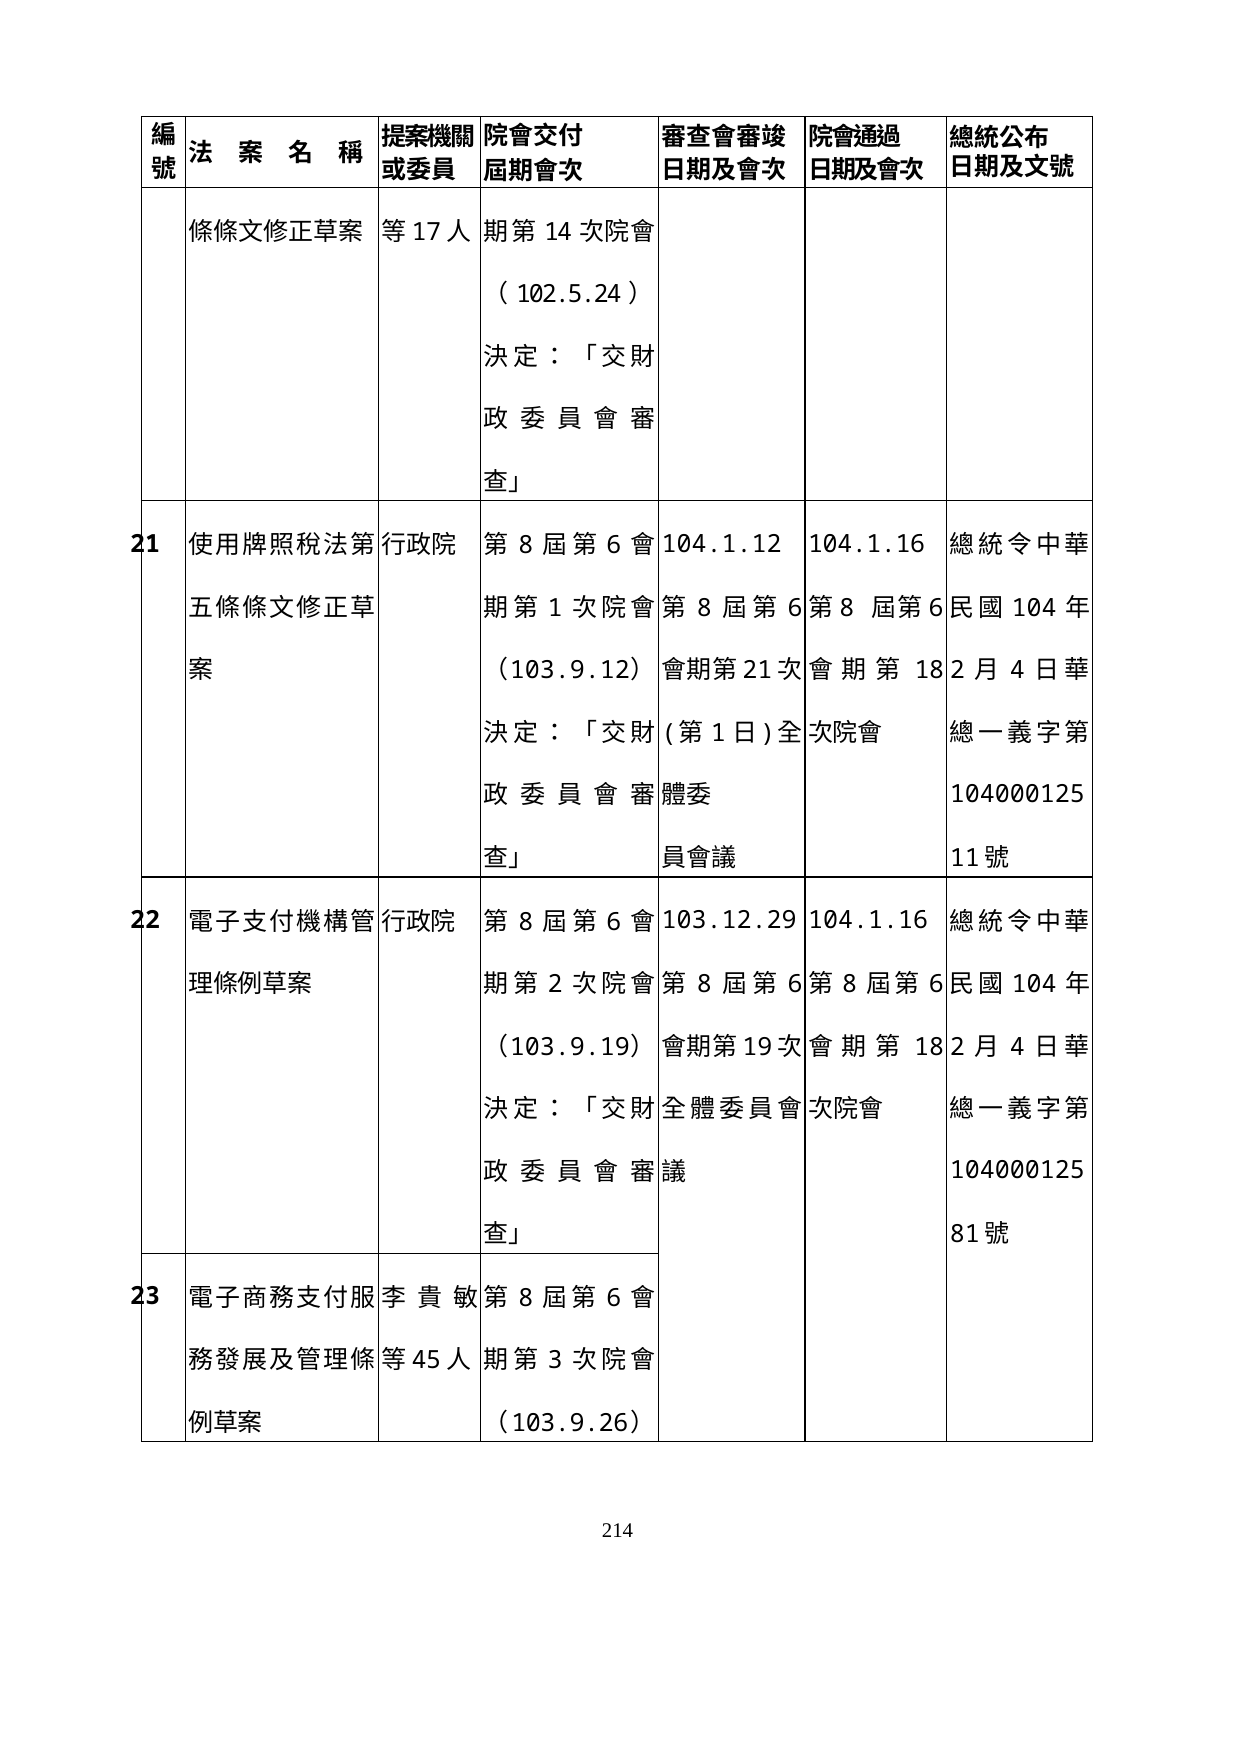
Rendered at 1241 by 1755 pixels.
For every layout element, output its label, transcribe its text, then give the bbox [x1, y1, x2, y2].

table_cell [142, 501, 185, 876]
table_header 審查會審竣 日期及會次 [659, 117, 804, 187]
table_cell 104.1.12第8屆第6會期第21次(第1日)全體委 員會議 [659, 501, 804, 876]
table_cell 等17人 [379, 188, 480, 500]
table_cell [947, 188, 1092, 500]
table_header 編號 [142, 117, 185, 187]
table_header 院會通過 日期及會次 [806, 117, 946, 187]
table_cell [142, 188, 185, 500]
table_cell 使用牌照稅法第五條條文修正草案 [186, 501, 378, 876]
table_header 法 案 名 稱 [186, 117, 378, 187]
table_cell [659, 188, 804, 500]
table_cell 電子商務支付服務發展及管理條例草案 [186, 1254, 378, 1441]
table_cell 行政院 [379, 501, 480, 876]
table_cell 103.12.29第8屆第6會期第19次全體委員會議 [659, 878, 804, 1441]
table_cell 第8屆第6會期第1次院會（103.9.12）決定：「交財政委員會審查」 [481, 501, 658, 876]
table_cell 第8屆第6會期第3次院會（103.9.26） [481, 1254, 658, 1441]
table_header 總統公布 日期及文號 [947, 117, 1092, 187]
table_cell [806, 188, 946, 500]
table_cell 條條文修正草案 [186, 188, 378, 500]
table_header 提案機關 或委員 [379, 117, 480, 187]
table_cell 總統令中華民國104年2月4日華總一義字第10400012581號 [947, 878, 1092, 1441]
table_cell 李貴敏等45人 [379, 1254, 480, 1441]
table_cell 104.1.16第8屆第6會期第18次院會 [806, 878, 946, 1441]
table_cell 期第14次院會（102.5.24）決定：「交財政委員會審查」 [481, 188, 658, 500]
table_cell 總統令中華民國104年2月4日華總一義字第10400012511號 [947, 501, 1092, 876]
table_cell 104.1.16第8 屆第6會期第18 次院會 [806, 501, 946, 876]
table_cell [142, 1254, 185, 1441]
table_cell [142, 878, 185, 1252]
table_cell 電子支付機構管理條例草案 [186, 878, 378, 1252]
table_cell 行政院 [379, 878, 480, 1252]
table_cell 第8屆第6會期第2次院會（103.9.19）決定：「交財政委員會審查」 [481, 878, 658, 1252]
table_header 院會交付 屆期會次 [481, 117, 658, 187]
